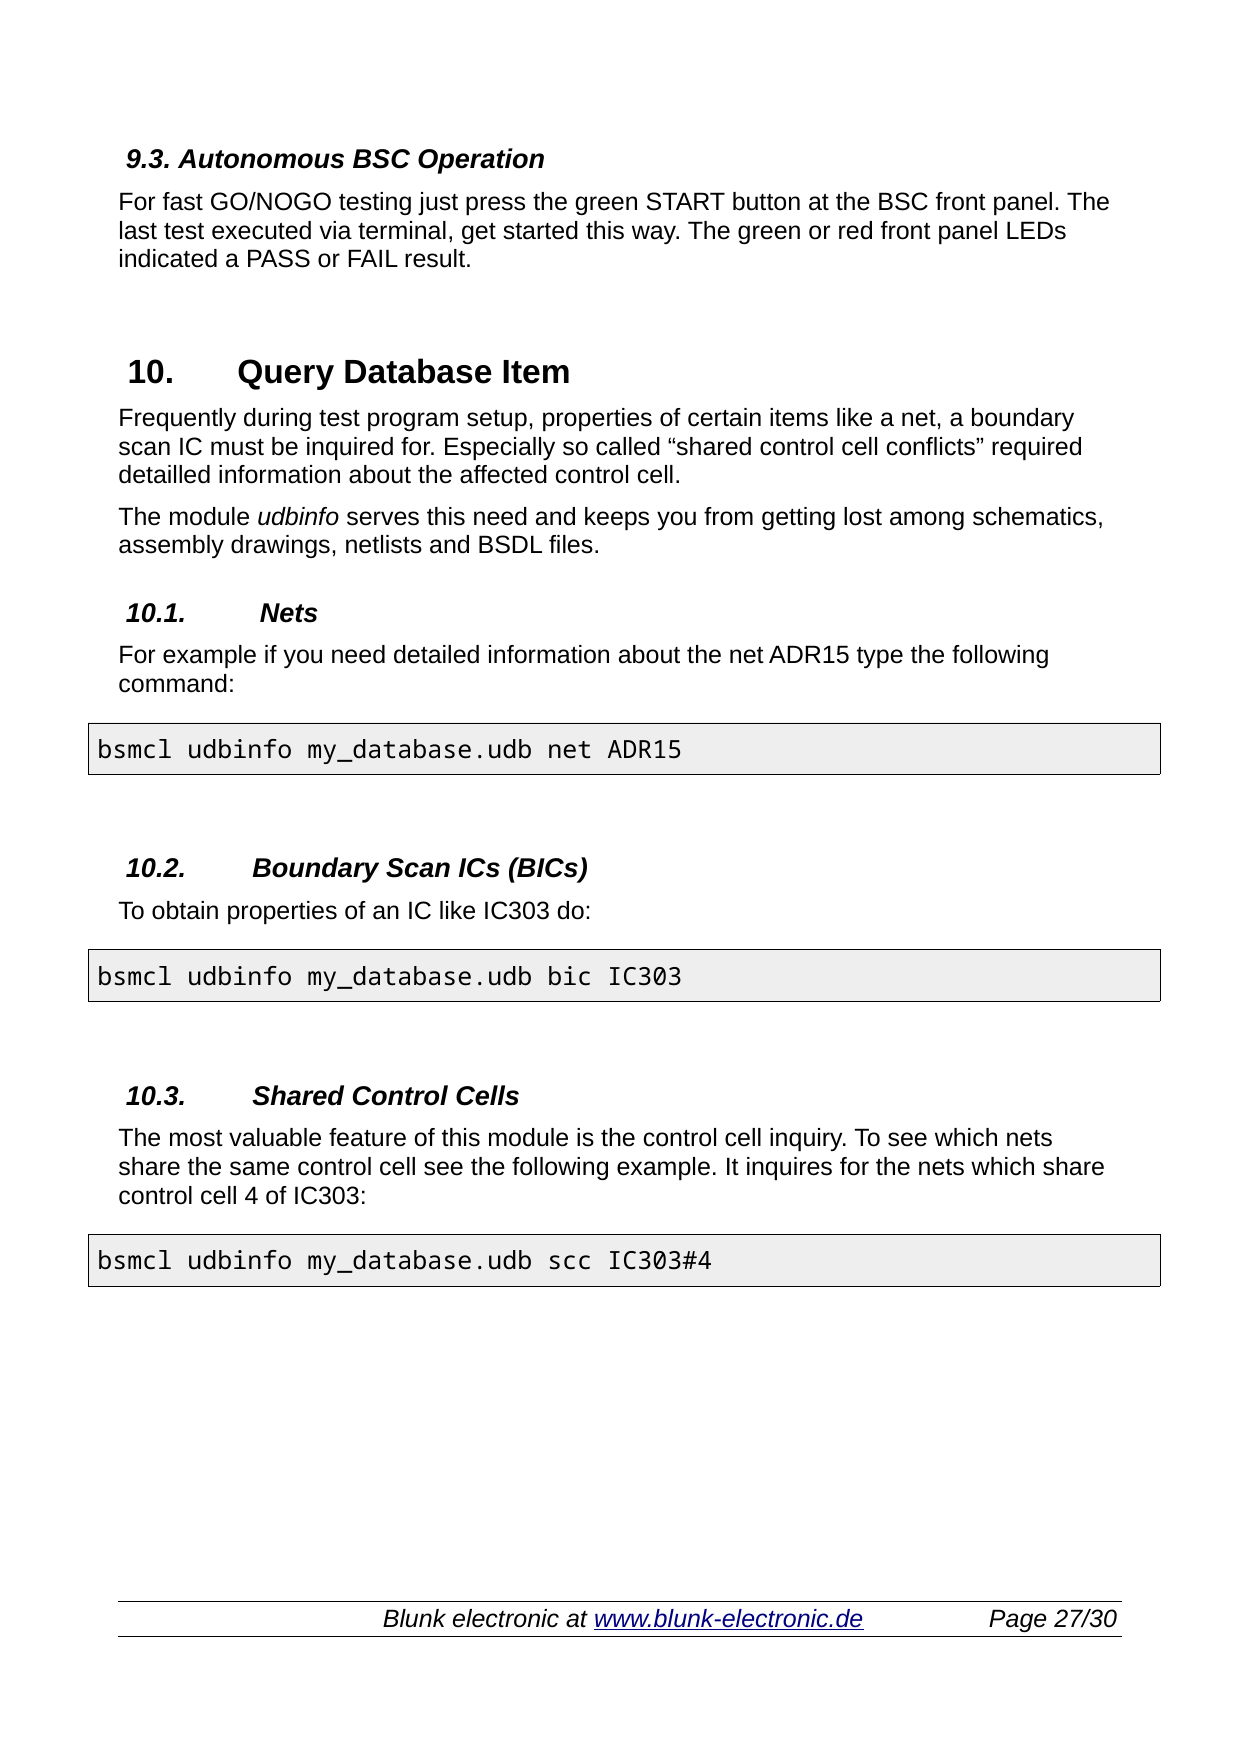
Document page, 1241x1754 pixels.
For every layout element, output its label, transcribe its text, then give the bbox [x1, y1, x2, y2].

text For fast GO/NOGO testing just press the green START button at the BSC front panel. The last test executed via terminal, get started this way. The green or red front panel LEDs indicated a PASS or FAIL result. [118, 187, 1122, 273]
text bsmcl udbinfo my_database.udb bic IC303 [97, 958, 1151, 992]
subtitle Query Database Item [118, 352, 1122, 391]
text Frequently during test program setup, properties of certain items like a net, a boundary scan IC must be inquired for. Especially so called “shared control cell conflicts” required detailled information about the affected control cell. [118, 403, 1122, 489]
subtitle Autonomous BSC Operation [118, 143, 1122, 174]
text The most valuable feature of this module is the control cell inquiry. To see which nets share the same control cell see the following example. It inquires for the nets which share control cell 4 of IC303: [118, 1123, 1122, 1209]
text bsmcl udbinfo my_database.udb scc IC303#4 [97, 1243, 1151, 1277]
subtitle Nets [118, 597, 1122, 628]
text For example if you need detailed information about the net ADR15 type the following command: [118, 641, 1122, 698]
subtitle Boundary Scan ICs (BICs) [118, 852, 1122, 884]
subtitle Shared Control Cells [118, 1079, 1122, 1111]
text To obtain properties of an IC like IC303 do: [118, 896, 1122, 925]
text bsmcl udbinfo my_database.udb net ADR15 [97, 731, 1151, 765]
text The module udbinfo serves this need and keeps you from getting lost among schematics, assembly drawings, netlists and BSDL files. [118, 502, 1122, 559]
